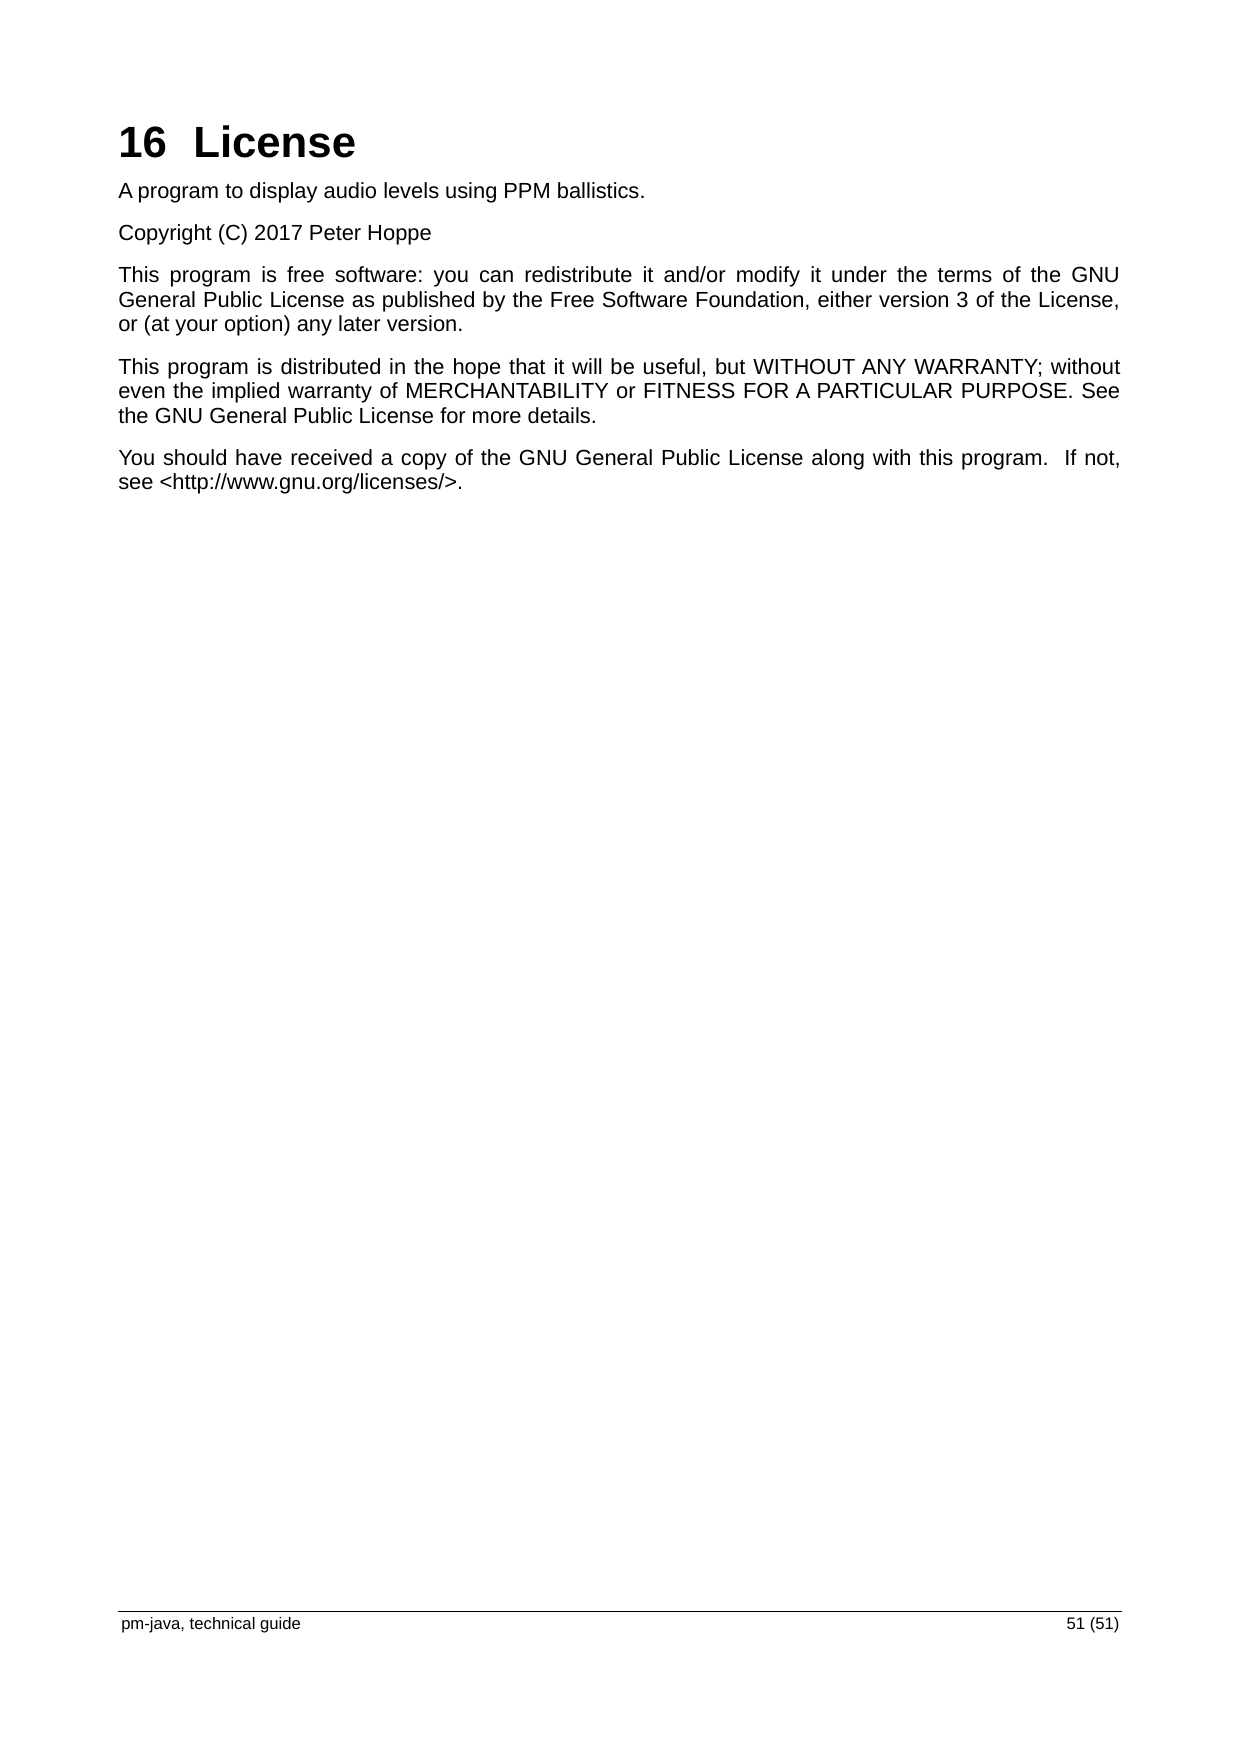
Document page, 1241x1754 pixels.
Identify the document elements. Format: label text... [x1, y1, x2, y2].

text Copyright (C) 2017 Peter Hoppe [118, 221, 1122, 245]
text You should have received a copy of the GNU General Public License along with this program. If not, see <http://www.gnu.org/licenses/>. [118, 445, 1122, 494]
subtitle License [118, 118, 1122, 167]
text A program to display audio levels using PPM ballistics. [118, 179, 1122, 203]
text This program is distributed in the hope that it will be useful, but WITHOUT ANY WARRANTY; without even the implied warranty of MERCHANTABILITY or FITNESS FOR A PARTICULAR PURPOSE. See the GNU General Public License for more details. [118, 354, 1122, 428]
text This program is free software: you can redistribute it and/or modify it under the terms of the GNU General Public License as published by the Free Software Foundation, either version 3 of the License, or (at your option) any later version. [118, 263, 1122, 337]
